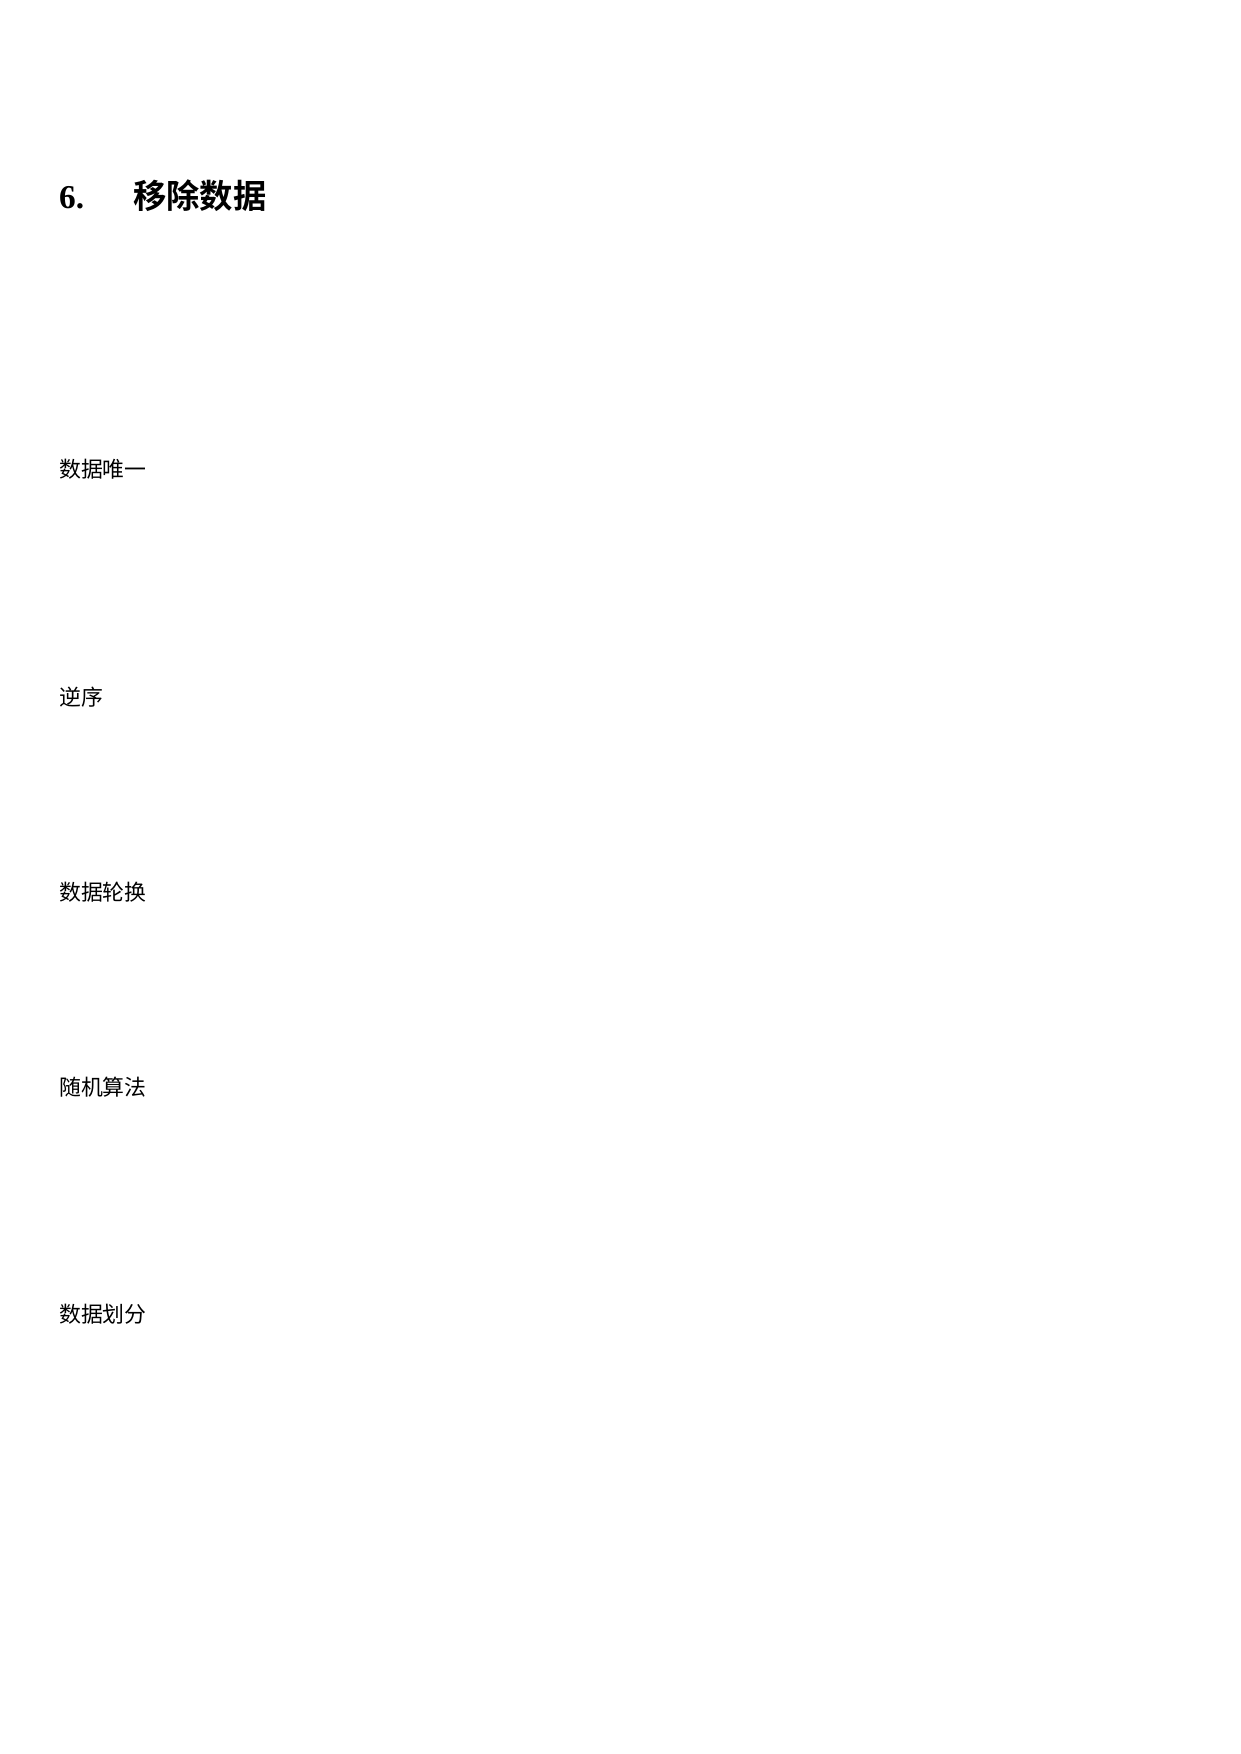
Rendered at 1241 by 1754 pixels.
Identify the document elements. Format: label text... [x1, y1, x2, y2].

text 数据唯一 [59, 452, 1181, 484]
subtitle 移除数据 [59, 162, 1181, 227]
text 随机算法 [59, 1069, 1181, 1102]
text 数据轮换 [59, 874, 1181, 907]
text 数据划分 [59, 1297, 1181, 1329]
text 逆序 [59, 679, 1181, 712]
